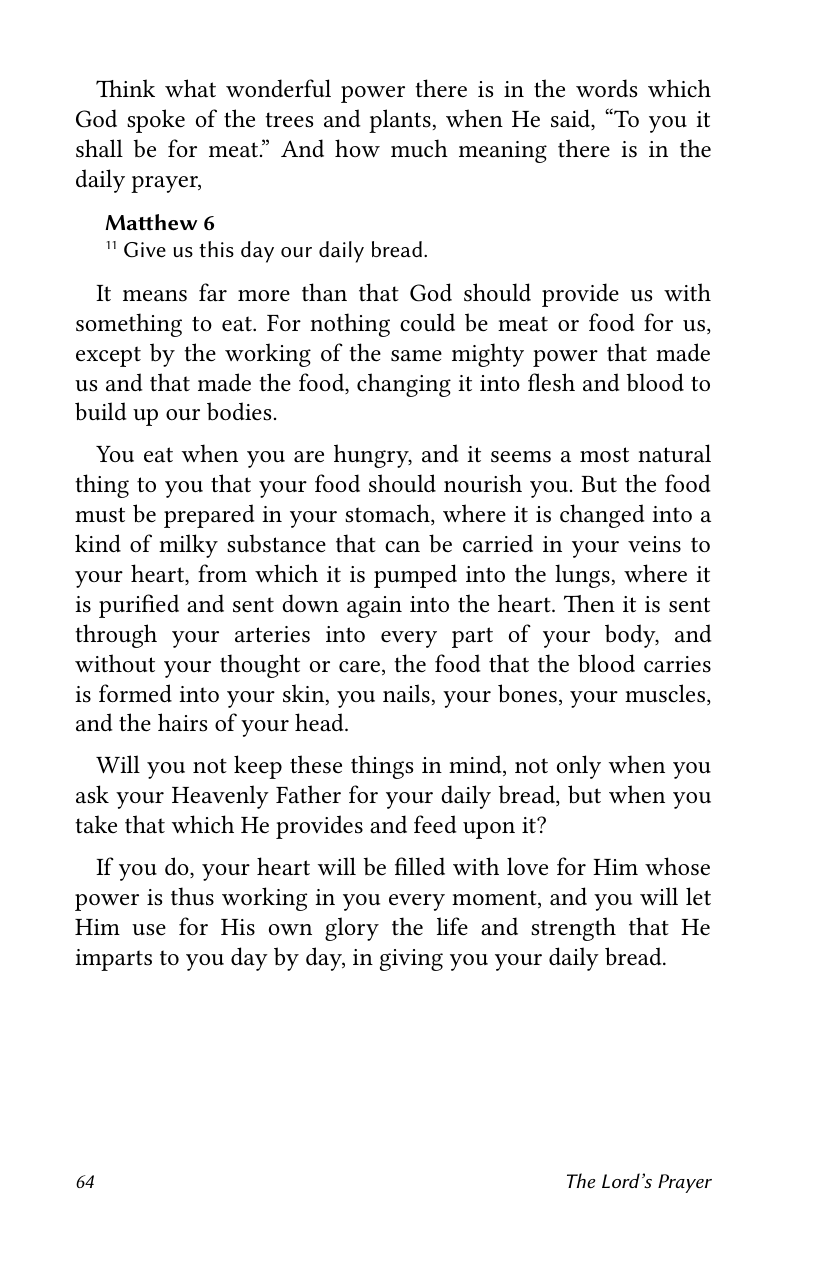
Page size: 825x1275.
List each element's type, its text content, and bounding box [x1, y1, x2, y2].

text You eat when you are hungry, and it seems a most natural thing to you that your food should nourish you. But the food must be prepared in your stomach, where it is changed into a kind of milky substance that can be carried in your veins to your heart, from which it is pumped into the lungs, where it is purified and sent down again into the heart. Then it is sent through your arteries into every part of your body, and without your thought or care, the food that the blood carries is formed into your skin, you nails, your bones, your muscles, and the hairs of your head. [75, 440, 712, 738]
text If you do, your heart will be filled with love for Him whose power is thus working in you every moment, and you will let Him use for His own glory the life and strength that He imparts to you day by day, in giving you your daily bread. [75, 853, 712, 971]
text Matthew 6 [105, 209, 712, 236]
text It means far more than that God should provide us with something to eat. For nothing could be meat or food for us, except by the working of the same mighty power that made us and that made the food, changing it into flesh and blood to build up our bodies. [75, 279, 712, 427]
text Will you not keep these things in mind, not only when you ask your Heavenly Father for your daily bread, but when you take that which He provides and feed upon it? [75, 751, 712, 840]
text Think what wonderful power there is in the words which God spoke of the trees and plants, when He said, “To you it shall be for meat.” And how much meaning there is in the daily prayer, [75, 75, 712, 193]
text 11 Give us this day our daily bread. [105, 237, 682, 263]
